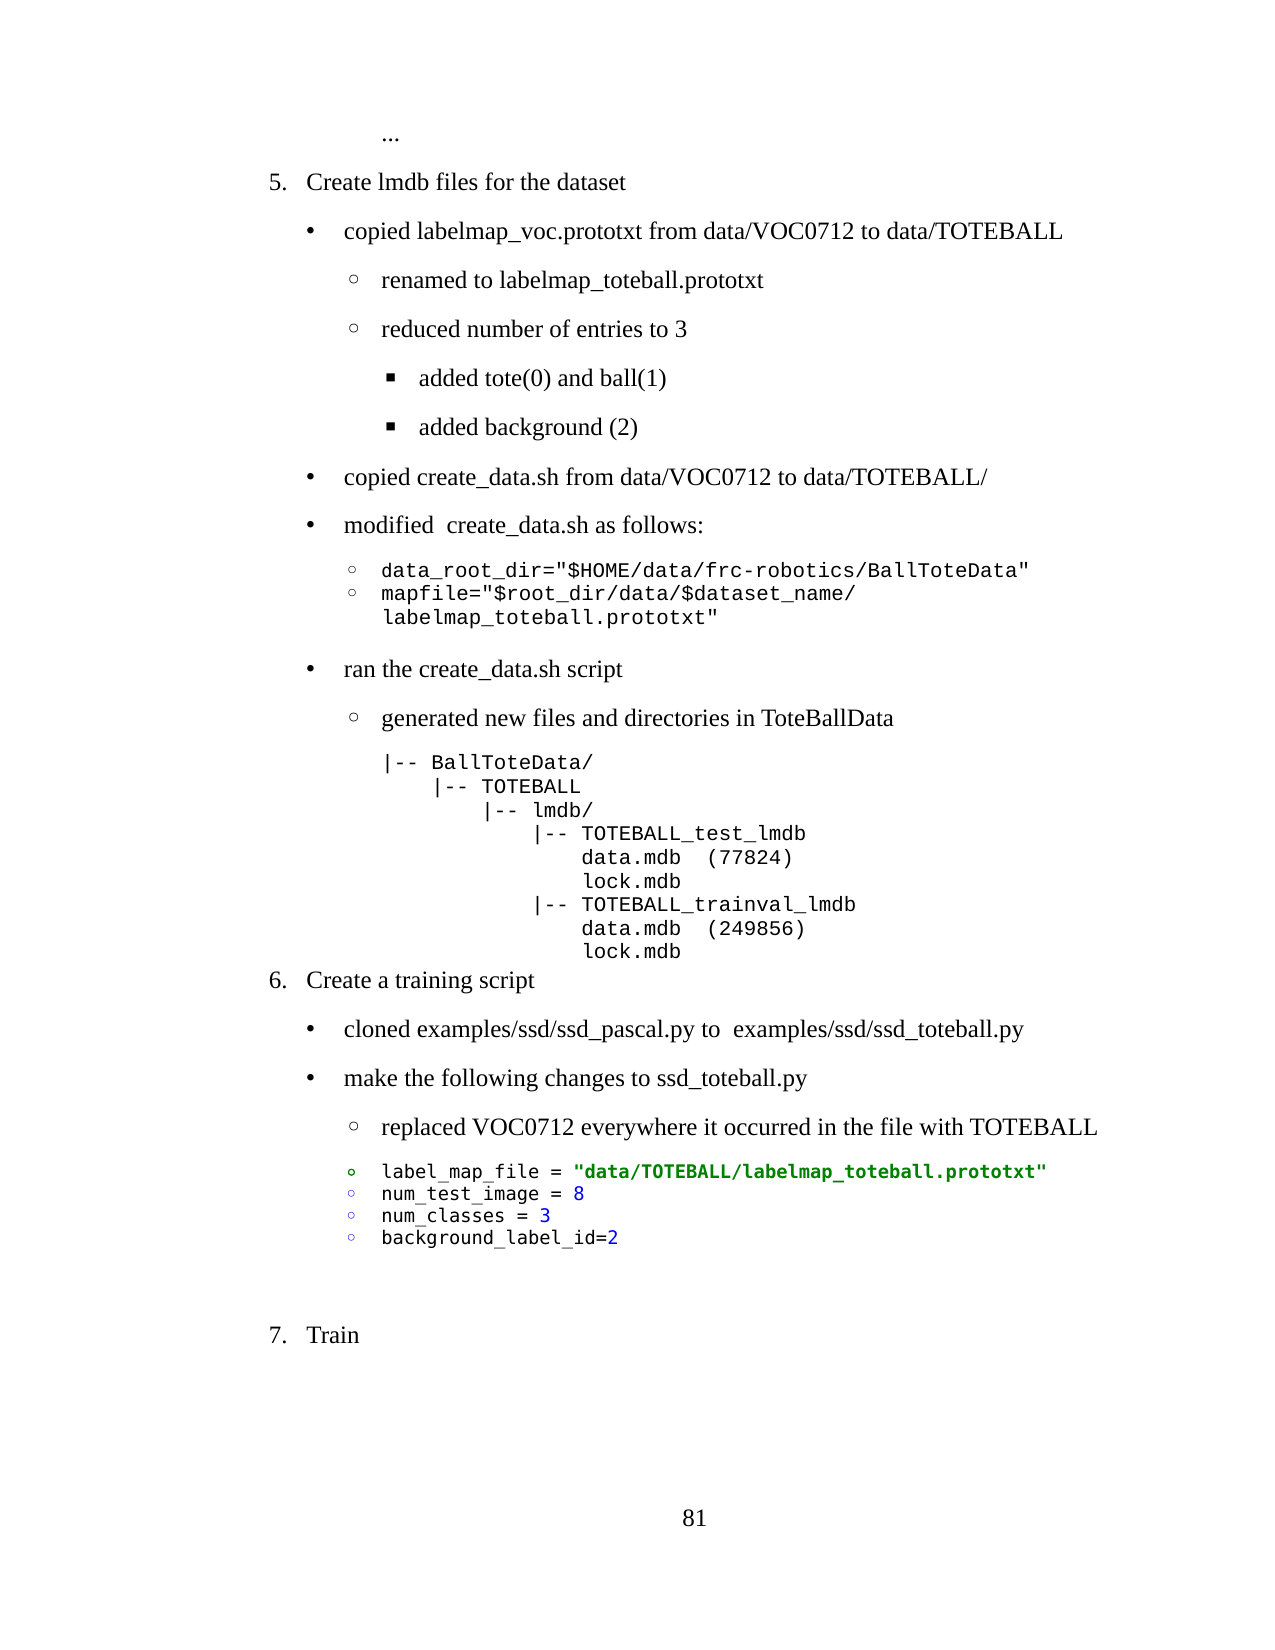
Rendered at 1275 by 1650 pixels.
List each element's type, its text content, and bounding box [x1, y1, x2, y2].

text lock.mdb [381, 942, 1158, 965]
text |-- BallToteData/ [381, 752, 1158, 776]
text |-- TOTEBALL_trainval_lmdb [381, 894, 1158, 918]
list copied labelmap_voc.prototxt from data/VOC0712 to data/TOTEBALL [306, 216, 1158, 245]
list label_map_file = "data/TOTEBALL/labelmap_toteball.prototxt" [344, 1161, 1158, 1183]
text lock.mdb [381, 871, 1158, 894]
list Create a training script [269, 965, 1158, 994]
list Create lmdb files for the dataset [269, 167, 1158, 196]
list mapfile="$root_dir/data/$dataset_name/labelmap_toteball.prototxt" [344, 583, 1158, 631]
text |-- lmdb/ [381, 800, 1158, 823]
list ... [344, 118, 1158, 147]
list make the following changes to ssd_toteball.py [306, 1063, 1158, 1092]
text |-- TOTEBALL [381, 776, 1158, 800]
list added background (2) [381, 412, 1158, 441]
list copied create_data.sh from data/VOC0712 to data/TOTEBALL/ [306, 462, 1158, 490]
list data_root_dir="$HOME/data/frc-robotics/BallToteData" [344, 560, 1158, 583]
list generated new files and directories in ToteBallData [344, 703, 1158, 732]
list replaced VOC0712 everywhere it occurred in the file with TOTEBALL [344, 1112, 1158, 1141]
list ran the create_data.sh script [306, 654, 1158, 683]
list cloned examples/ssd/ssd_pascal.py to examples/ssd/ssd_toteball.py [306, 1014, 1158, 1043]
list num_classes = 3 [344, 1205, 1158, 1227]
text data.mdb (249856) [381, 918, 1158, 942]
list num_test_image = 8 [344, 1183, 1158, 1205]
list modified create_data.sh as follows: [306, 511, 1158, 539]
text data.mdb (77824) [381, 847, 1158, 871]
list added tote(0) and ball(1) [381, 363, 1158, 392]
text |-- TOTEBALL_test_lmdb [381, 823, 1158, 847]
list Train [269, 1320, 1158, 1349]
list reduced number of entries to 3 [344, 314, 1158, 343]
list renamed to labelmap_toteball.prototxt [344, 265, 1158, 294]
list background_label_id=2 [344, 1227, 1158, 1249]
